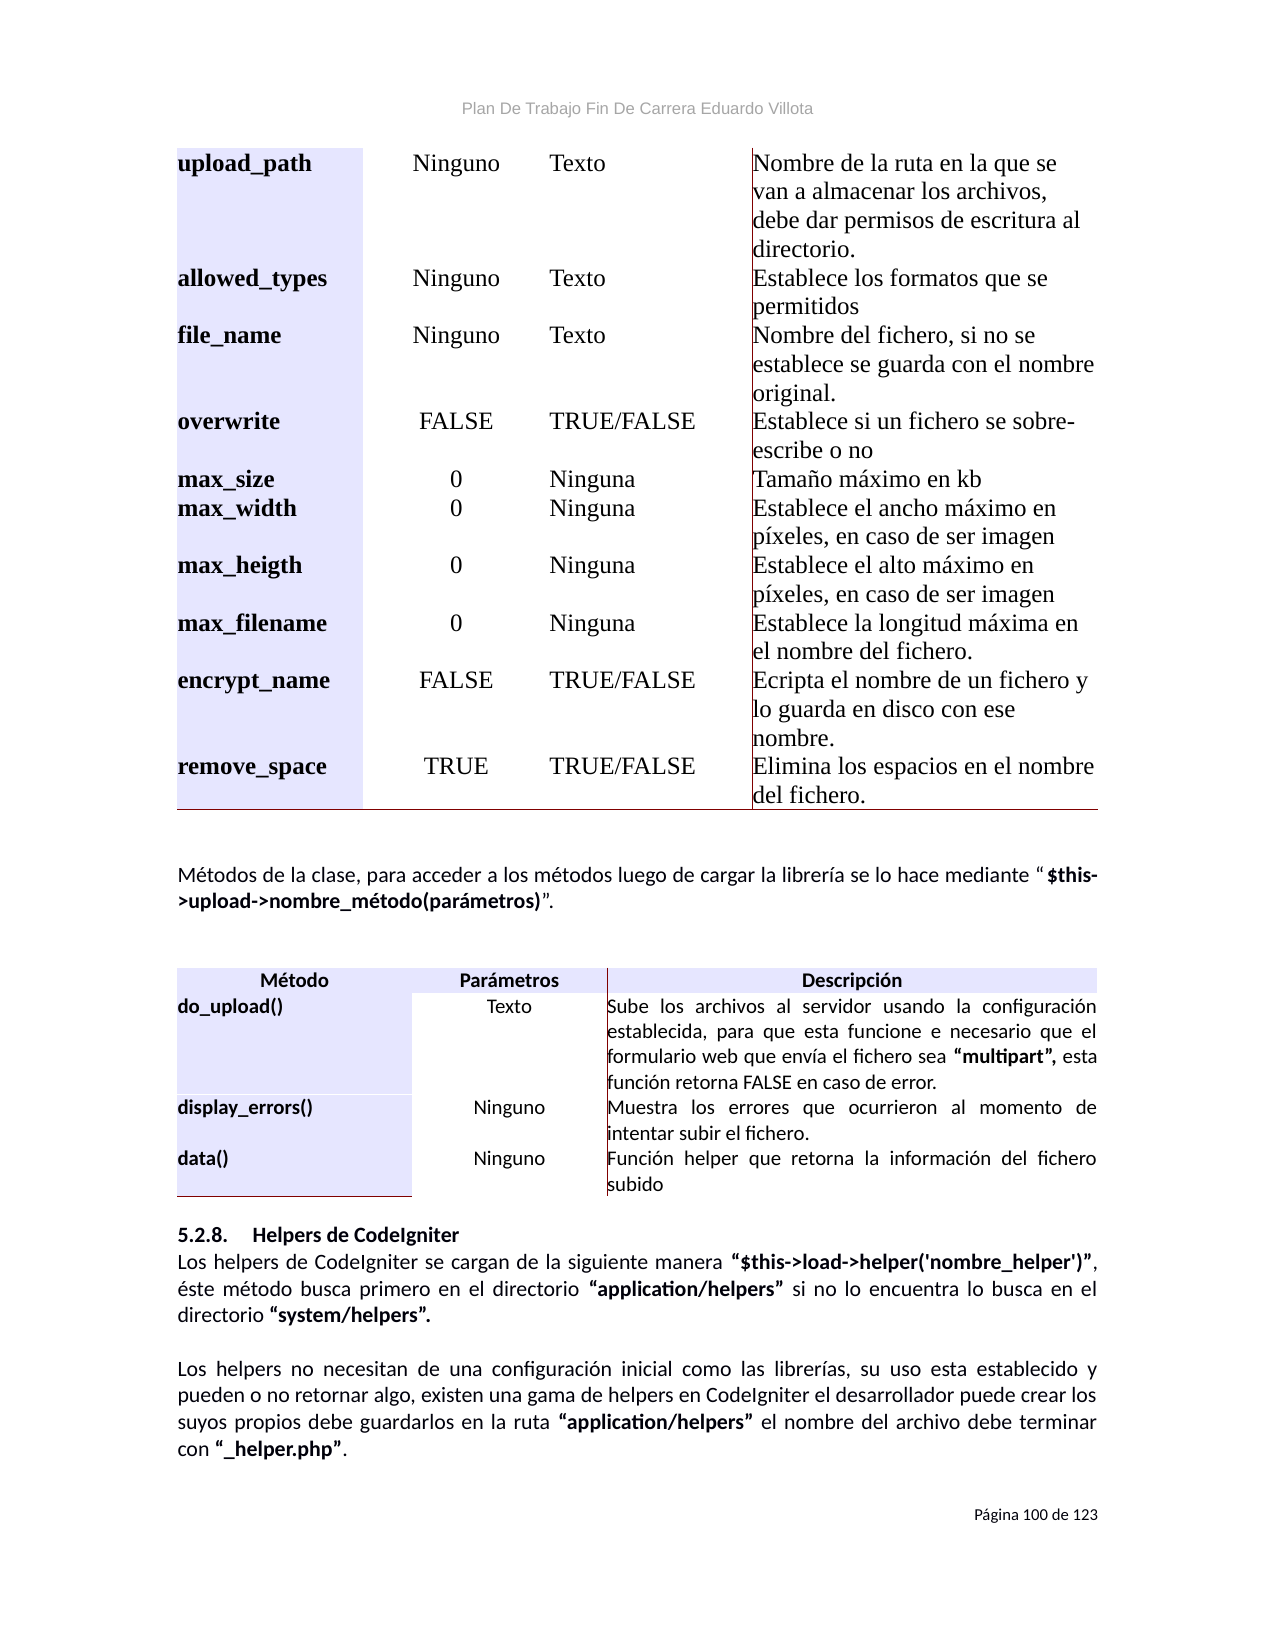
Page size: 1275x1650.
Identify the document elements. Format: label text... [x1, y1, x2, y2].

table_cell Ninguna [549, 493, 752, 550]
table_cell 0 [363, 493, 549, 550]
table_cell Texto [549, 320, 752, 406]
table_cell Texto [549, 263, 752, 320]
table_cell max_filename [177, 608, 363, 665]
text Métodos de la clase, para acceder a los métodos luego de cargar la librería se lo hace mediante “$this->upload->nombre_método(parámetros)”. [177, 861, 1098, 914]
table_cell Nombre del fichero, si no se establece se guarda con el nombre original. [753, 320, 1097, 406]
table_cell Establece el alto máximo en píxeles, en caso de ser imagen [753, 550, 1097, 608]
table_cell Función helper que retorna la información del fichero subido [608, 1145, 1097, 1196]
table_header Descripción [608, 968, 1097, 993]
table_cell 0 [363, 464, 549, 493]
table_cell remove_space [177, 751, 363, 809]
table_cell Nombre de la ruta en la que se van a almacenar los archivos, debe dar permisos de escritura al directorio. [753, 148, 1097, 263]
table_cell Establece la longitud máxima en el nombre del fichero. [753, 608, 1097, 665]
table_cell Ninguno [412, 1095, 607, 1145]
table_cell TRUE [363, 751, 549, 809]
table_cell Ninguna [549, 608, 752, 665]
table_cell do_upload() [177, 993, 412, 1094]
table_cell Tamaño máximo en kb [753, 464, 1097, 493]
table_cell max_size [177, 464, 363, 493]
table_cell Ninguno [363, 320, 549, 406]
table_cell Ninguna [549, 550, 752, 608]
table_cell Texto [549, 148, 752, 263]
table_cell Elimina los espacios en el nombre del fichero. [753, 751, 1097, 809]
table_cell allowed_types [177, 263, 363, 320]
table_cell 0 [363, 608, 549, 665]
table_cell Ecripta el nombre de un fichero y lo guarda en disco con ese nombre. [753, 665, 1097, 751]
table_cell file_name [177, 320, 363, 406]
text Los helpers no necesitan de una configuración inicial como las librerías, su uso esta establecido y pueden o no retornar algo, existen una gama de helpers en CodeIgniter el desarrollador puede crear los suyos propios debe guardarlos en la ruta “application/helpers” el nombre del archivo debe terminar con “_helper.php”. [177, 1355, 1098, 1462]
table_cell data() [177, 1145, 412, 1196]
table_cell Ninguno [412, 1145, 607, 1196]
table_cell TRUE/FALSE [549, 751, 752, 809]
table_cell max_heigth [177, 550, 363, 608]
table_cell Muestra los errores que ocurrieron al momento de intentar subir el fichero. [608, 1095, 1097, 1145]
table_cell encrypt_name [177, 665, 363, 751]
table_cell max_width [177, 493, 363, 550]
table_header Parámetros [412, 968, 607, 993]
text Los helpers de CodeIgniter se cargan de la siguiente manera “$this->load->helper('nombre_helper')”, éste método busca primero en el directorio “application/helpers” si no lo encuentra lo busca en el directorio “system/helpers”. [177, 1248, 1098, 1328]
table_cell Sube los archivos al servidor usando la configuración establecida, para que esta funcione e necesario que el formulario web que envía el fichero sea “multipart”, esta función retorna FALSE en caso de error. [608, 993, 1097, 1094]
table_cell Establece el ancho máximo en píxeles, en caso de ser imagen [753, 493, 1097, 550]
table_cell upload_path [177, 148, 363, 263]
table_cell Ninguna [549, 464, 752, 493]
table_header Método [177, 968, 412, 993]
table_cell Establece los formatos que se permitidos [753, 263, 1097, 320]
table_cell Ninguno [363, 263, 549, 320]
table_cell Ninguno [363, 148, 549, 263]
table_cell FALSE [363, 406, 549, 464]
table_cell TRUE/FALSE [549, 665, 752, 751]
table_cell FALSE [363, 665, 549, 751]
table_cell Texto [412, 993, 607, 1094]
text 5.2.8. Helpers de CodeIgniter [177, 1222, 1098, 1248]
table_cell Establece si un fichero se sobre-escribe o no [753, 406, 1097, 464]
table_cell display_errors() [177, 1095, 412, 1145]
table_cell TRUE/FALSE [549, 406, 752, 464]
table_cell 0 [363, 550, 549, 608]
table_cell overwrite [177, 406, 363, 464]
